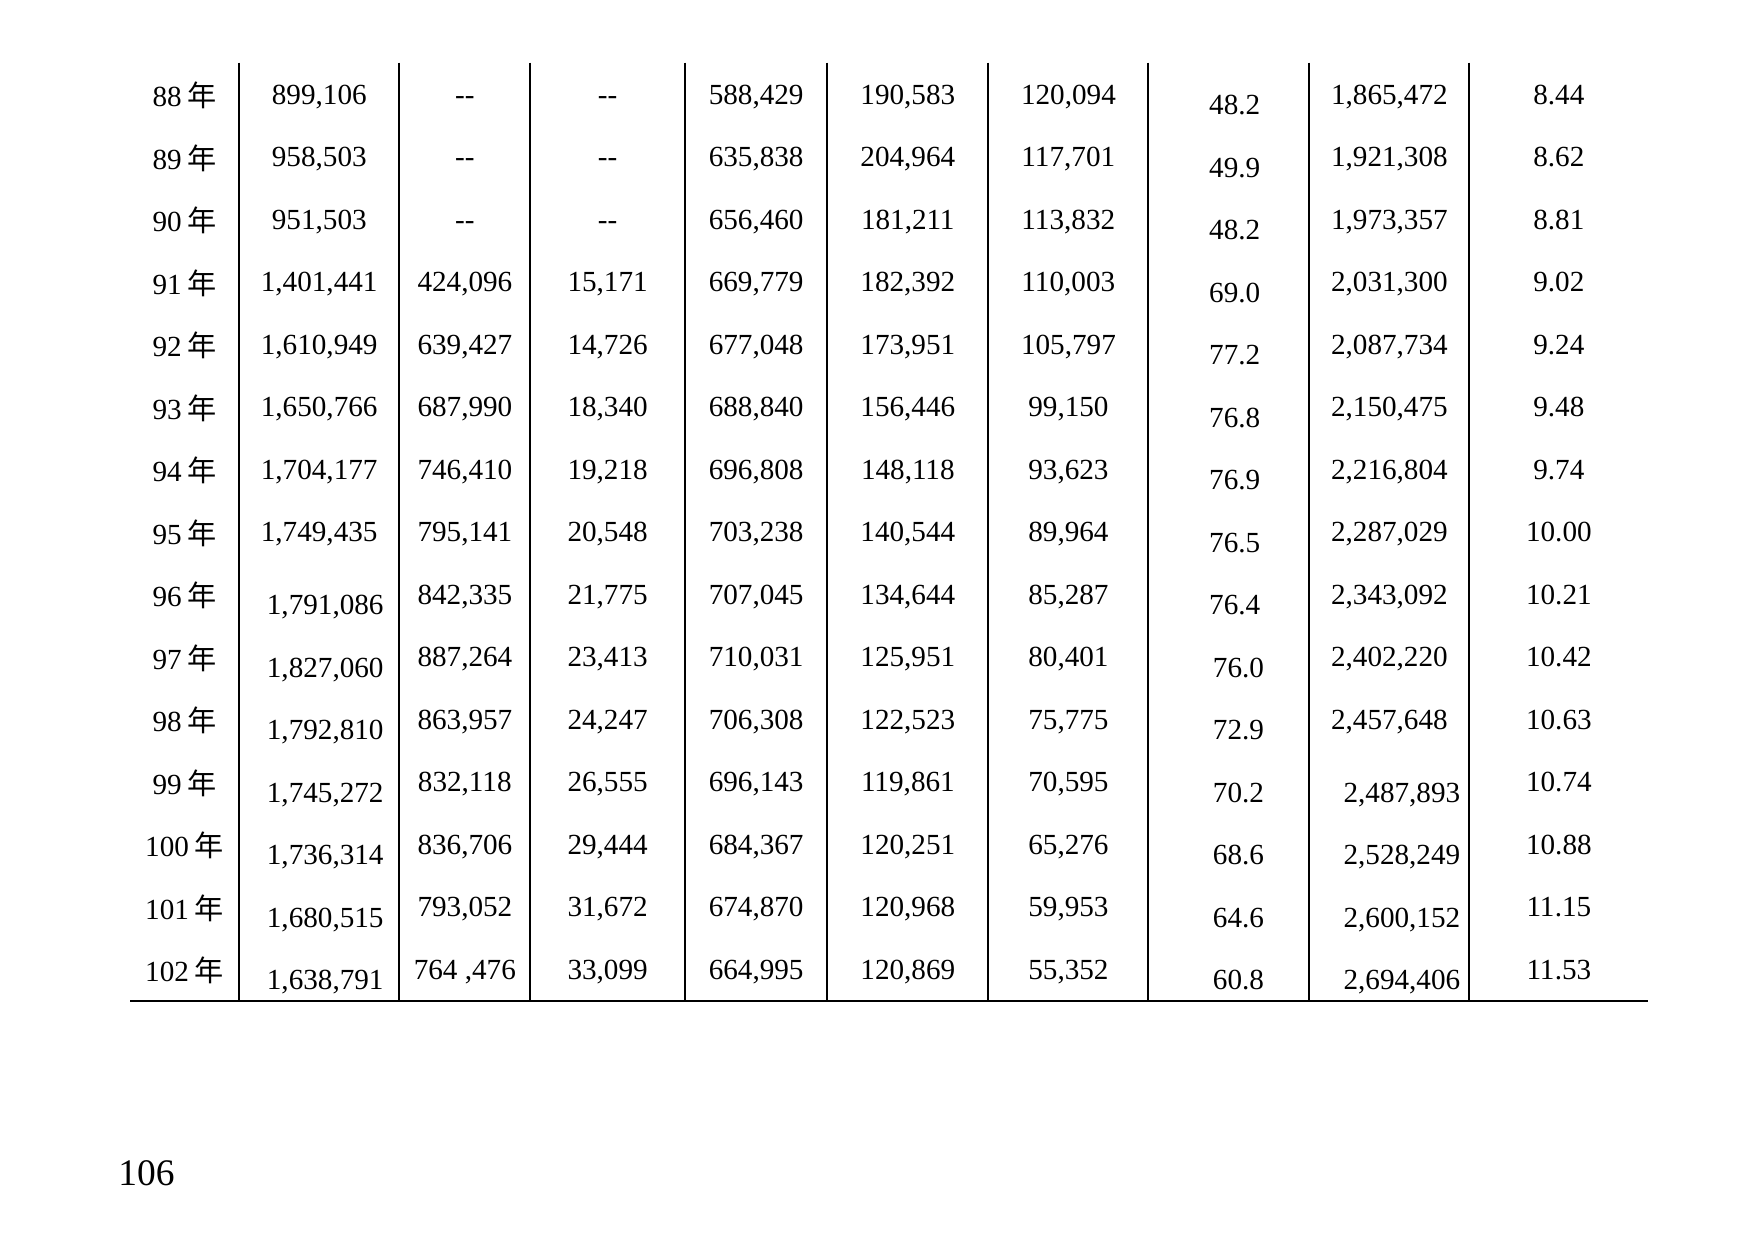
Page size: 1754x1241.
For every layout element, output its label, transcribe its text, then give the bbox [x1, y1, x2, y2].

table_cell 746,410 [400, 438, 529, 500]
table_cell 951,503 [240, 188, 398, 250]
table_cell 99,150 [989, 375, 1147, 438]
table_cell 26,555 [531, 750, 684, 813]
table_cell 2,402,220 [1310, 625, 1468, 688]
table_cell -- [400, 125, 529, 188]
table_cell 11.15 [1470, 875, 1648, 938]
table_cell 76.8 [1149, 375, 1308, 438]
table_cell 2,528,249 [1310, 813, 1468, 875]
table_cell 656,460 [686, 188, 826, 250]
table_cell 8.62 [1470, 125, 1648, 188]
table_cell 677,048 [686, 313, 826, 375]
table_cell 120,869 [828, 938, 987, 1000]
table_cell 59,953 [989, 875, 1147, 938]
table_cell 80,401 [989, 625, 1147, 688]
table_cell 635,838 [686, 125, 826, 188]
table_cell 156,446 [828, 375, 987, 438]
table_cell 10.21 [1470, 563, 1648, 625]
table_cell 793,052 [400, 875, 529, 938]
table_cell 181,211 [828, 188, 987, 250]
table_cell 1,610,949 [240, 313, 398, 375]
table_cell 99年 [130, 750, 238, 813]
table_cell 9.48 [1470, 375, 1648, 438]
table_cell 119,861 [828, 750, 987, 813]
table_cell 11.53 [1470, 938, 1648, 1000]
table_cell 105,797 [989, 313, 1147, 375]
table_cell 134,644 [828, 563, 987, 625]
table_cell 182,392 [828, 250, 987, 313]
table_cell 93,623 [989, 438, 1147, 500]
table_cell 696,143 [686, 750, 826, 813]
table_cell 958,503 [240, 125, 398, 188]
table_cell 31,672 [531, 875, 684, 938]
table_cell 1,865,472 [1310, 63, 1468, 125]
table_cell 70,595 [989, 750, 1147, 813]
table_cell 1,401,441 [240, 250, 398, 313]
table_cell 48.2 [1149, 63, 1308, 125]
table_cell 1,921,308 [1310, 125, 1468, 188]
table_cell 204,964 [828, 125, 987, 188]
table_cell 33,099 [531, 938, 684, 1000]
table_cell 10.42 [1470, 625, 1648, 688]
table_cell 1,680,515 [240, 875, 398, 938]
table_cell 1,973,357 [1310, 188, 1468, 250]
table_cell 1,745,272 [240, 750, 398, 813]
table_cell 120,251 [828, 813, 987, 875]
table_cell 190,583 [828, 63, 987, 125]
table_cell 1,638,791 [240, 938, 398, 1000]
table_cell 10.63 [1470, 688, 1648, 750]
table_cell 60.8 [1149, 938, 1308, 1000]
table_cell 795,141 [400, 500, 529, 563]
table_cell 707,045 [686, 563, 826, 625]
table_cell 100年 [130, 813, 238, 875]
table_cell 2,031,300 [1310, 250, 1468, 313]
table_cell 89年 [130, 125, 238, 188]
table_cell 8.44 [1470, 63, 1648, 125]
table_cell 1,792,810 [240, 688, 398, 750]
table_cell 120,968 [828, 875, 987, 938]
table_cell 2,150,475 [1310, 375, 1468, 438]
table_cell 684,367 [686, 813, 826, 875]
table_cell 77.2 [1149, 313, 1308, 375]
table_cell 55,352 [989, 938, 1147, 1000]
table_cell -- [531, 188, 684, 250]
table_cell 21,775 [531, 563, 684, 625]
table_cell 102年 [130, 938, 238, 1000]
table_cell 64.6 [1149, 875, 1308, 938]
table_cell 9.02 [1470, 250, 1648, 313]
table_cell 18,340 [531, 375, 684, 438]
table_cell 1,827,060 [240, 625, 398, 688]
table_cell 14,726 [531, 313, 684, 375]
table_cell 887,264 [400, 625, 529, 688]
table_cell 72.9 [1149, 688, 1308, 750]
table_cell 125,951 [828, 625, 987, 688]
table_cell 120,094 [989, 63, 1147, 125]
table_cell 10.74 [1470, 750, 1648, 813]
table_cell 98年 [130, 688, 238, 750]
table_cell 15,171 [531, 250, 684, 313]
table_cell 674,870 [686, 875, 826, 938]
table_cell 1,749,435 [240, 500, 398, 563]
table_cell 2,457,648 [1310, 688, 1468, 750]
table_cell 1,736,314 [240, 813, 398, 875]
table_cell 97年 [130, 625, 238, 688]
table_cell 122,523 [828, 688, 987, 750]
table_cell 68.6 [1149, 813, 1308, 875]
table_cell 706,308 [686, 688, 826, 750]
table_cell 88年 [130, 63, 238, 125]
table_cell 9.24 [1470, 313, 1648, 375]
table_cell 76.5 [1149, 500, 1308, 563]
table_cell 20,548 [531, 500, 684, 563]
table_cell 10.88 [1470, 813, 1648, 875]
table_cell 110,003 [989, 250, 1147, 313]
table_cell 94年 [130, 438, 238, 500]
table_cell 91年 [130, 250, 238, 313]
table_cell 90年 [130, 188, 238, 250]
table_cell 49.9 [1149, 125, 1308, 188]
table_cell 29,444 [531, 813, 684, 875]
table_cell 113,832 [989, 188, 1147, 250]
table_cell -- [400, 188, 529, 250]
table_cell 2,600,152 [1310, 875, 1468, 938]
table_cell 2,216,804 [1310, 438, 1468, 500]
table_cell 95年 [130, 500, 238, 563]
table_cell 2,487,893 [1310, 750, 1468, 813]
table_cell 1,704,177 [240, 438, 398, 500]
table_cell 96年 [130, 563, 238, 625]
table_cell 19,218 [531, 438, 684, 500]
table_cell 424,096 [400, 250, 529, 313]
table_cell 23,413 [531, 625, 684, 688]
table_cell 76.4 [1149, 563, 1308, 625]
table_cell 8.81 [1470, 188, 1648, 250]
table_cell 10.00 [1470, 500, 1648, 563]
table_cell 2,343,092 [1310, 563, 1468, 625]
table_cell 836,706 [400, 813, 529, 875]
table_cell 588,429 [686, 63, 826, 125]
table_cell -- [531, 63, 684, 125]
table_cell 2,287,029 [1310, 500, 1468, 563]
table_cell 48.2 [1149, 188, 1308, 250]
table_cell 710,031 [686, 625, 826, 688]
table_cell 148,118 [828, 438, 987, 500]
table_cell 842,335 [400, 563, 529, 625]
table_cell 101年 [130, 875, 238, 938]
table_cell 117,701 [989, 125, 1147, 188]
table_cell 899,106 [240, 63, 398, 125]
table_cell 764 ,476 [400, 938, 529, 1000]
table_cell 69.0 [1149, 250, 1308, 313]
table_cell 2,087,734 [1310, 313, 1468, 375]
table_cell 669,779 [686, 250, 826, 313]
table_cell 863,957 [400, 688, 529, 750]
table_cell 140,544 [828, 500, 987, 563]
table_cell 75,775 [989, 688, 1147, 750]
table_cell 664,995 [686, 938, 826, 1000]
table_cell 832,118 [400, 750, 529, 813]
table_cell 1,791,086 [240, 563, 398, 625]
table_cell 1,650,766 [240, 375, 398, 438]
table_cell 688,840 [686, 375, 826, 438]
table_cell 703,238 [686, 500, 826, 563]
table_cell 76.0 [1149, 625, 1308, 688]
table_cell -- [531, 125, 684, 188]
table_cell 696,808 [686, 438, 826, 500]
table_cell 89,964 [989, 500, 1147, 563]
table_cell -- [400, 63, 529, 125]
table_cell 9.74 [1470, 438, 1648, 500]
table_cell 93年 [130, 375, 238, 438]
table_cell 687,990 [400, 375, 529, 438]
table_cell 76.9 [1149, 438, 1308, 500]
table_cell 24,247 [531, 688, 684, 750]
table_cell 70.2 [1149, 750, 1308, 813]
table_cell 65,276 [989, 813, 1147, 875]
table_cell 2,694,406 [1310, 938, 1468, 1000]
table_cell 92年 [130, 313, 238, 375]
table_cell 639,427 [400, 313, 529, 375]
table_cell 173,951 [828, 313, 987, 375]
table_cell 85,287 [989, 563, 1147, 625]
